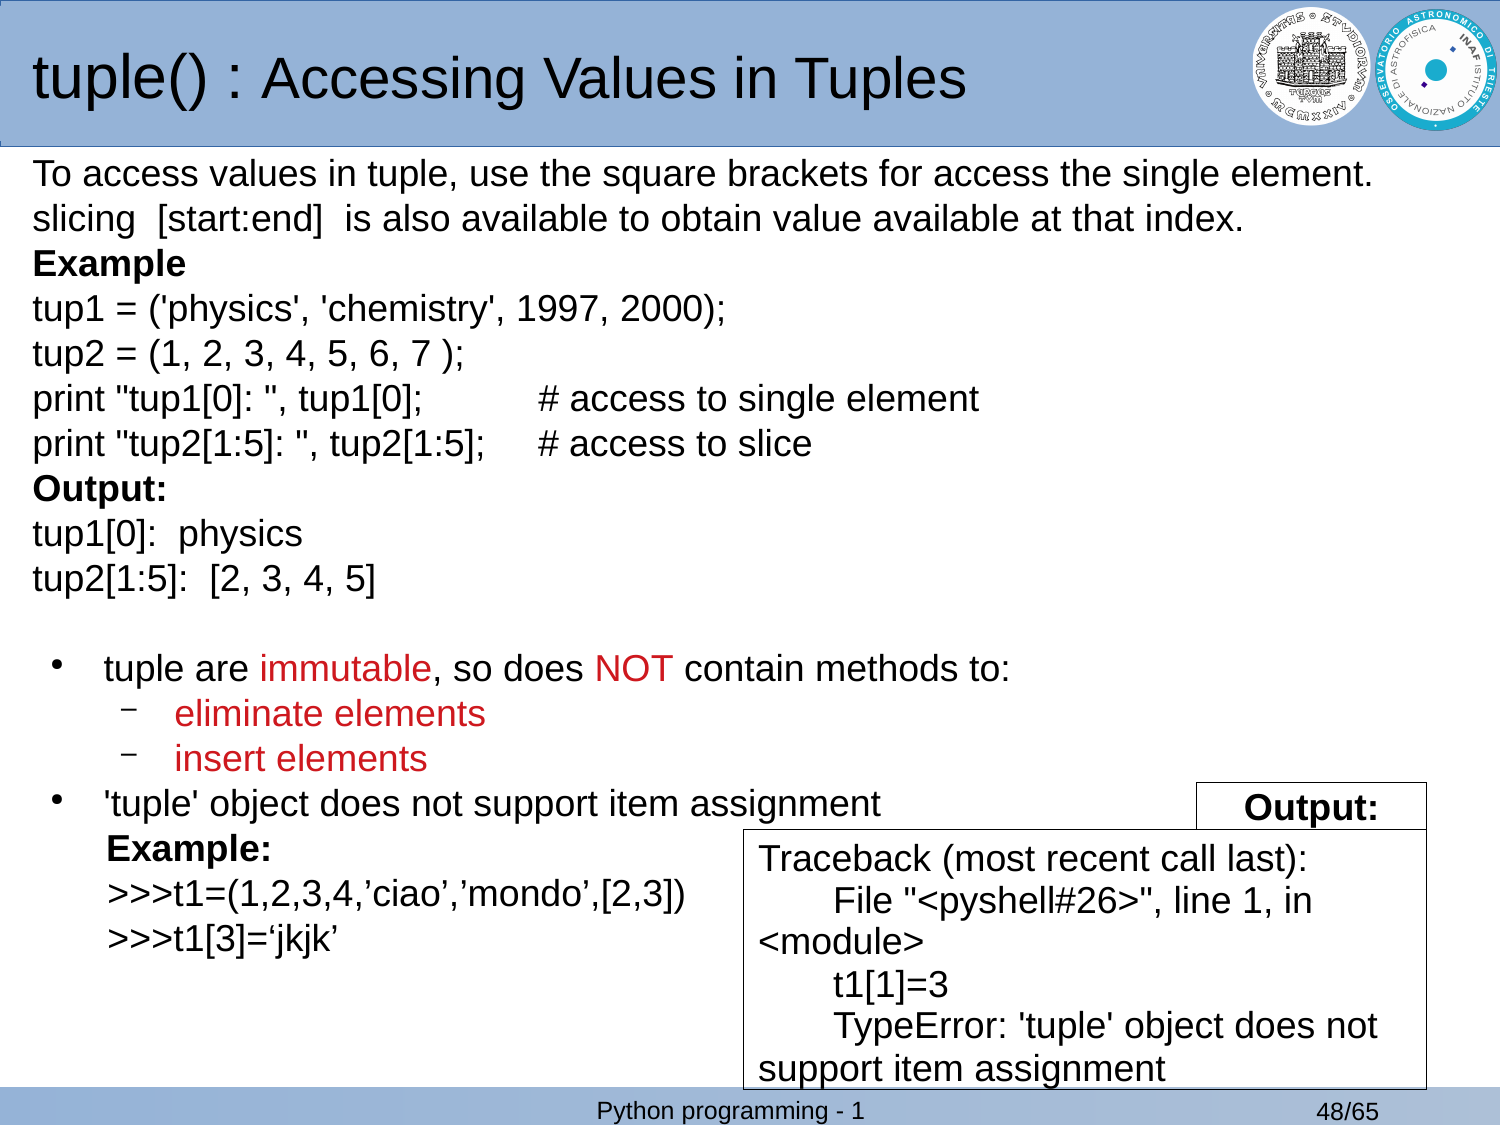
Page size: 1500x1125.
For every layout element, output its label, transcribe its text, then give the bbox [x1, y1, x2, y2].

text_box Traceback (most recent call last): File "<pyshell#26>", line 1, in <module> t1[1]=3 TypeError: 'tuple' object does not support item assignment [743, 829, 1500, 1125]
text_box tuple() : Accessing Values in Tuples [0, 5, 1253, 141]
list To access values in tuple, use the square brackets for access the single element. slicing [start:end] is also available to obtain value available at that index. Example tup1 = ('physics', 'chemistry', 1997, 2000); tup2 = (1, 2, 3, 4, 5, 6, 7 ); print "tup1[0]: ", tup1[0]; # access to single element print "tup2[1:5]: ", tup2[1:5]; # access to slice Output: tup1[0]: physics tup2[1:5]: [2, 3, 4, 5] tuple are immutable, so does NOT contain methods to: eliminate elements insert elements 'tuple' object does not support item assignment Example: >>>t1=(1,2,3,4,’ciao’,’mondo’,[2,3]) >>>t1[3]=‘jkjk’ [17, 140, 1495, 1053]
picture [1253, 0, 1500, 156]
text_box [743, 782, 1427, 1090]
text_box Output: [1229, 778, 1475, 836]
